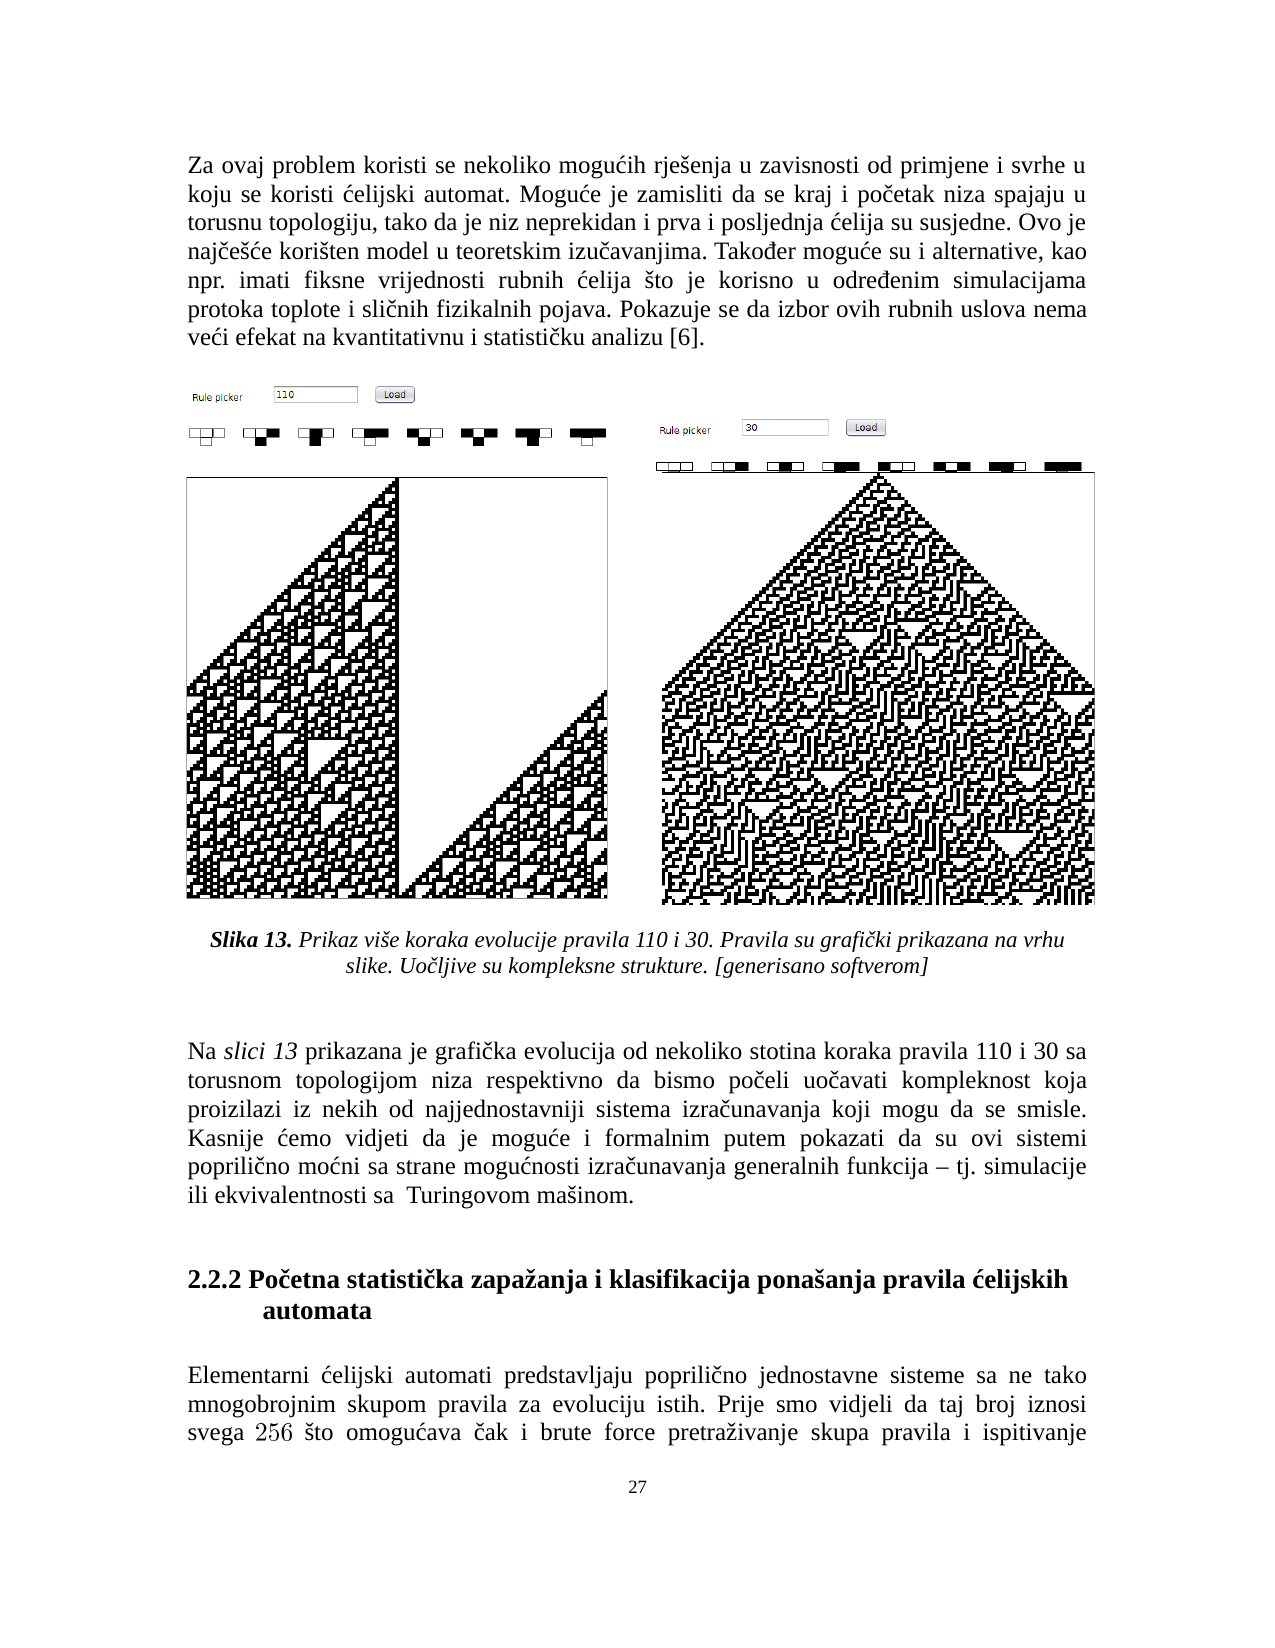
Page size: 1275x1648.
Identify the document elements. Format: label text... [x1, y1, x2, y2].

text Za ovaj problem koristi se nekoliko mogućih rješenja u zavisnosti od primjene i svrhe u koju se koristi ćelijski automat. Moguće je zamisliti da se kraj i početak niza spajaju u torusnu topologiju, tako da je niz neprekidan i prva i posljednja ćelija su susjedne. Ovo je najčešće korišten model u teoretskim izučavanjima. Također moguće su i alternative, kao npr. imati fiksne vrijednosti rubnih ćelija što je korisno u određenim simulacijama protoka toplote i sličnih fizikalnih pojava. Pokazuje se da izbor ovih rubnih uslova nema veći efekat na kvantitativnu i statističku analizu [6]. [187, 150, 1088, 351]
picture [186, 477, 608, 899]
text Na slici 13 prikazana je grafička evolucija od nekoliko stotina koraka pravila 110 i 30 sa torusnom topologijom niza respektivno da bismo počeli uočavati kompleknost koja proizilazi iz nekih od najjednostavniji sistema izračunavanja koji mogu da se smisle. Kasnije ćemo vidjeti da je moguće i formalnim putem pokazati da su ovi sistemi poprilično moćni sa strane mogućnosti izračunavanja generalnih funkcija – tj. simulacije ili ekvivalentnosti sa Turingovom mašinom. [187, 1036, 1088, 1209]
text Slika 13. Prikaz više koraka evolucije pravila 110 i 30. Pravila su grafički prikazana na vrhu slike. Uočljive su kompleksne strukture. [generisano softverom] [187, 926, 1087, 979]
picture [649, 408, 1095, 905]
subtitle 2.2.2 Početna statistička zapažanja i klasifikacija ponašanja pravila ćelijskih automata [187, 1263, 1088, 1325]
text Elementarni ćelijski automati predstavljaju poprilično jednostavne sisteme sa ne tako mnogobrojnim skupom pravila za evoluciju istih. Prije smo vidjeli da taj broj iznosi svega što omogućava čak i brute force pretraživanje skupa pravila i ispitivanje [187, 1360, 1088, 1446]
picture [256, 1423, 292, 1441]
picture [182, 380, 611, 462]
